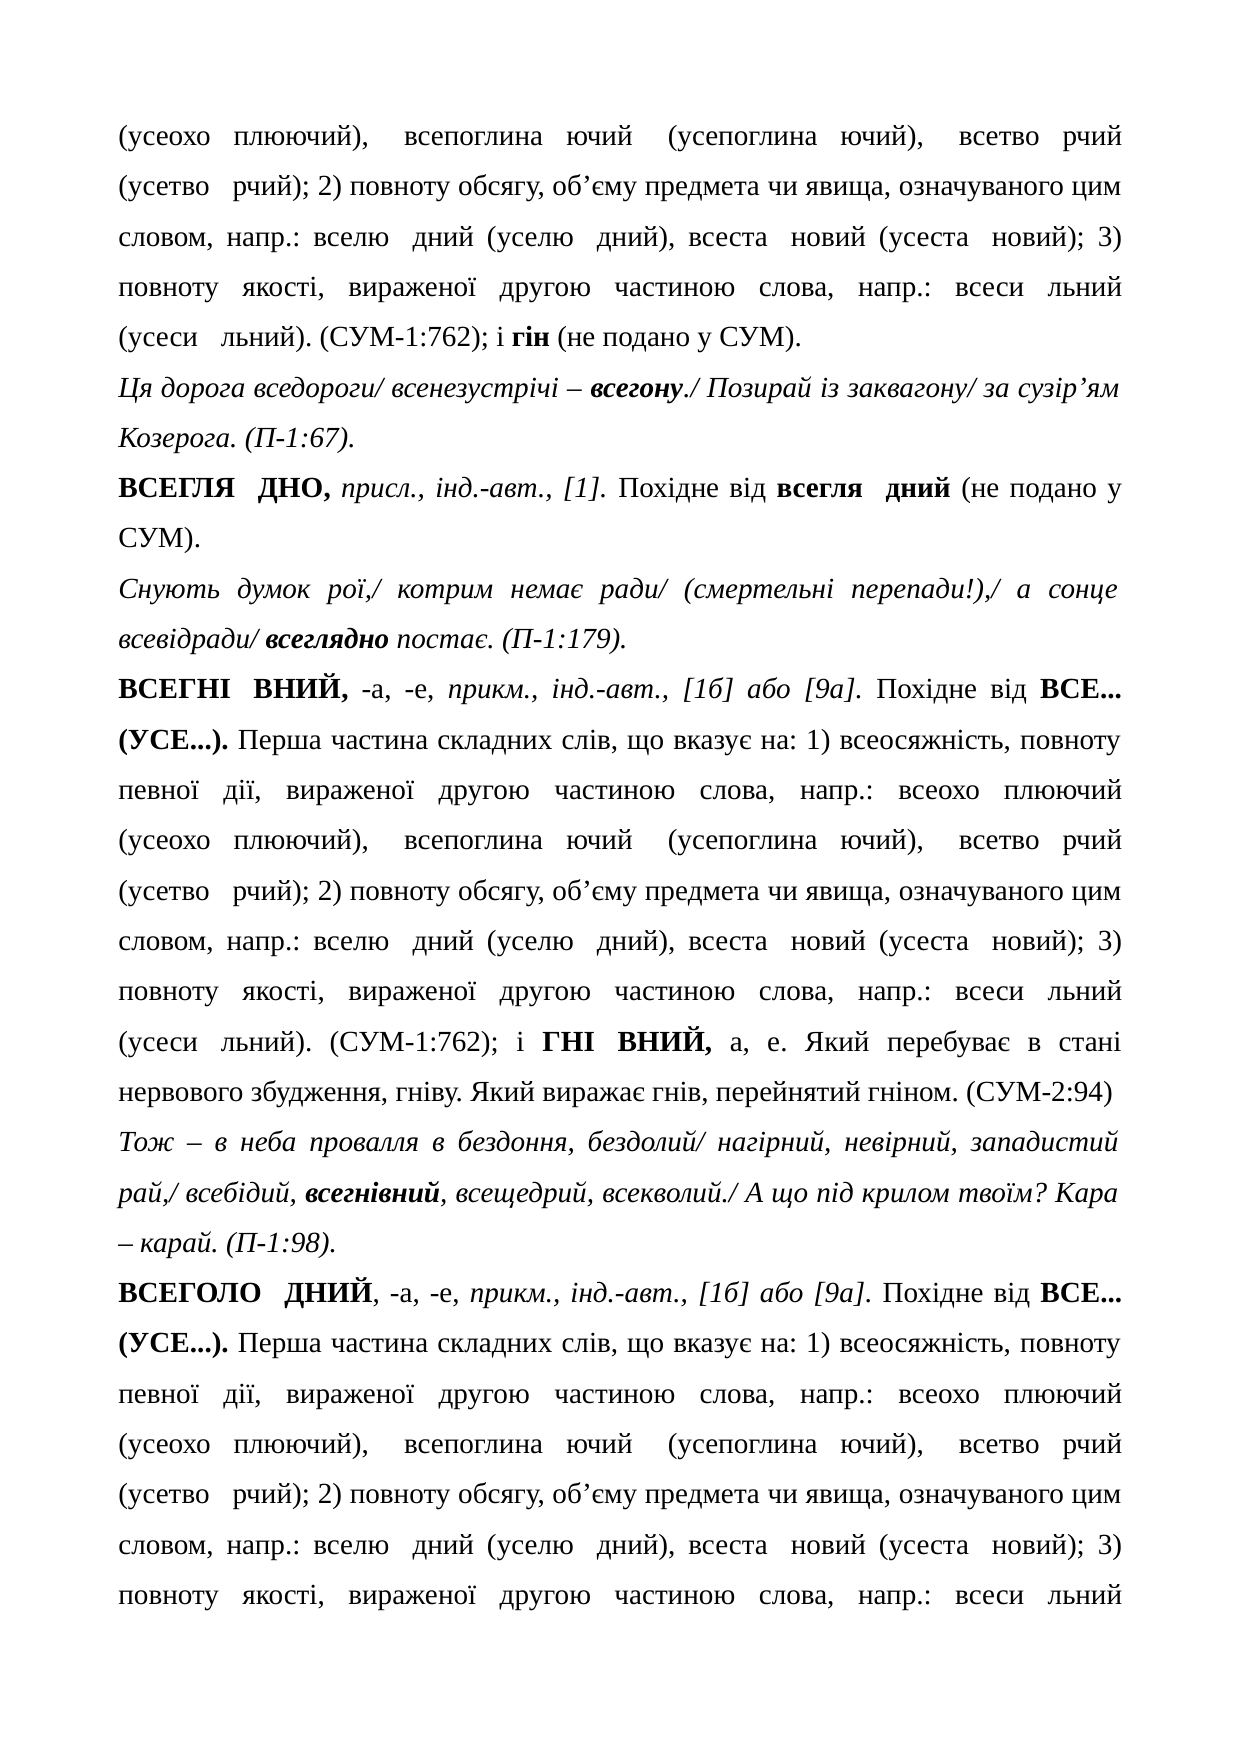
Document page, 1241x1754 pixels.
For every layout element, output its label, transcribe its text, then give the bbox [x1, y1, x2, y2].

text Тож – в неба провалля в бездоння, бездолий/ нагірний, невірний, западистий рай,/ всебідий, всегнівний, всещедрий, всекволий./ А що під крилом твоїм? Кара – карай. (П-1:98). [118, 1124, 1122, 1258]
text ВсеголОдний, -а, -е, прикм., інд.-авт., [1б] або [9а]. Похідне від ВСЕ... (УСЕ...). Перша частина складних слів, що вказує на: 1) всеосяжність, повноту певної дії, вираженої другою частиною слова, напр.: всеохоплюючий (усеохоплюючий), всепоглинаючий (усепоглинаючий), всетворчий (усетворчий); 2) повноту обсягу, об’єму предмета чи явища, означуваного цим словом, напр.: вселюдний (уселюдний), всестановий (усестановий); 3) повноту якості, вираженої другою частиною слова, напр.: всесильний [118, 1275, 1122, 1611]
text Всеглядно, присл., інд.-авт., [1]. Похідне від всеглядний (не подано у СУМ). [118, 470, 1122, 554]
text (усеохоплюючий), всепоглинаючий (усепоглинаючий), всетворчий (усетворчий); 2) повноту обсягу, об’єму предмета чи явища, означуваного цим словом, напр.: вселюдний (уселюдний), всестановий (усестановий); 3) повноту якості, вираженої другою частиною слова, напр.: всесильний (усесильний). (СУМ-1:762); і гін (не подано у СУМ). [118, 118, 1122, 353]
text Ця дорога вседороги/ всенезустрічі – всегону./ Позирай із заквагону/ за сузір’ям Козерога. (П-1:67). [118, 370, 1122, 453]
text ВсегнІвний, -а, -е, прикм., інд.-авт., [1б] або [9а]. Похідне від ВСЕ... (УСЕ...). Перша частина складних слів, що вказує на: 1) всеосяжність, повноту певної дії, вираженої другою частиною слова, напр.: всеохоплюючий (усеохоплюючий), всепоглинаючий (усепоглинаючий), всетворчий (усетворчий); 2) повноту обсягу, об’єму предмета чи явища, означуваного цим словом, напр.: вселюдний (уселюдний), всестановий (усестановий); 3) повноту якості, вираженої другою частиною слова, напр.: всесильний (усесильний). (СУМ-1:762); і ГНІВНИЙ, а, е. Який перебуває в стані нервового збудження, гніву. Який виражає гнів, перейнятий гніном. (СУМ-2:94) [118, 672, 1122, 1108]
text Снують думок рої,/ котрим немає ради/ (смертельні перепади!),/ а сонце всевідради/ всеглядно постає. (П-1:179). [118, 571, 1122, 655]
